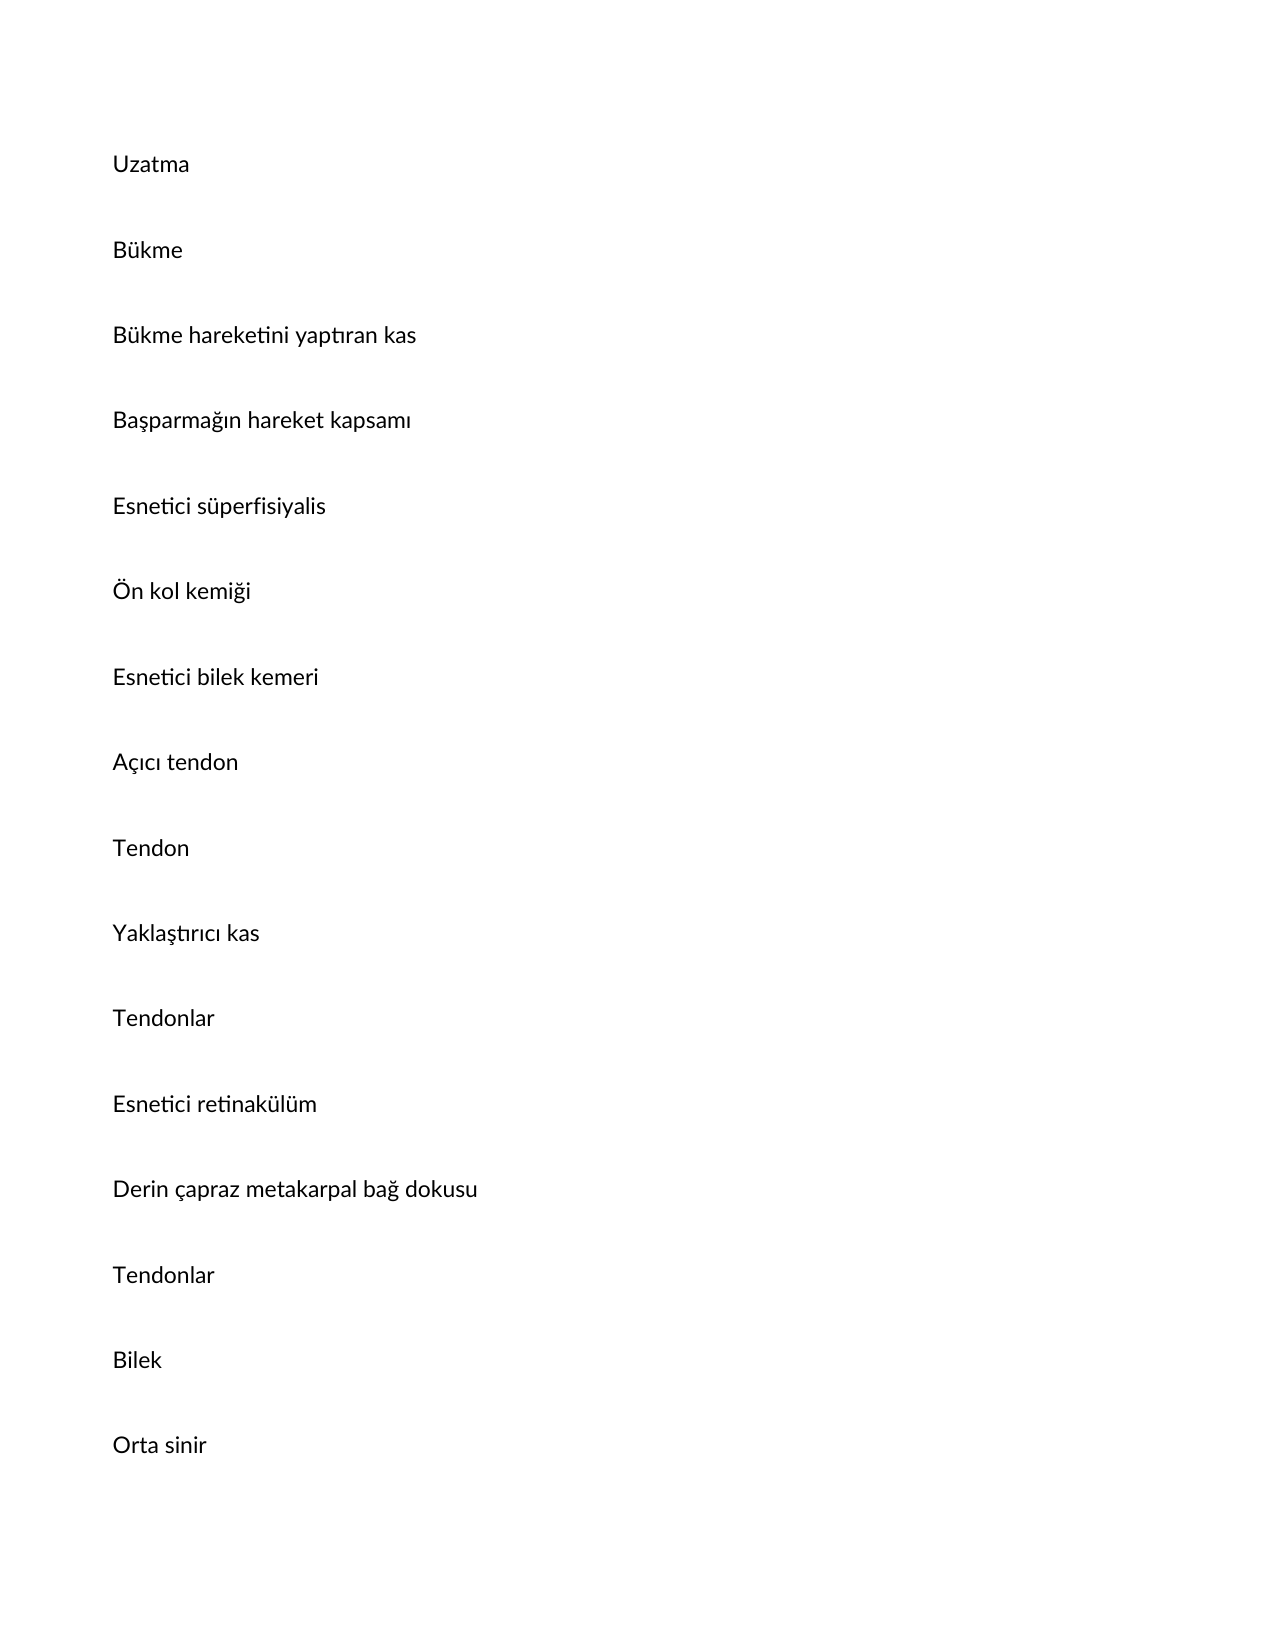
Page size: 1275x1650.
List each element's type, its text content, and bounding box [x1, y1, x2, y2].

text Yaklaştırıcı kas [75, 919, 1200, 946]
text Bükme [75, 235, 1200, 263]
text Tendonlar [75, 1004, 1200, 1032]
text Derin çapraz metakarpal bağ dokusu [75, 1175, 1200, 1202]
text Açıcı tendon [75, 748, 1200, 775]
text Bilek [75, 1346, 1200, 1373]
text Bükme hareketini yaptıran kas [75, 321, 1200, 348]
text Esnetici bilek kemeri [75, 662, 1200, 690]
text Ön kol kemiği [75, 577, 1200, 604]
text Başparmağın hareket kapsamı [75, 406, 1200, 434]
text Esnetici süperfisiyalis [75, 492, 1200, 519]
text Orta sinir [75, 1431, 1200, 1459]
text Esnetici retinakülüm [75, 1089, 1200, 1117]
text Tendon [75, 833, 1200, 861]
text Tendonlar [75, 1260, 1200, 1288]
text Uzatma [75, 150, 1200, 177]
